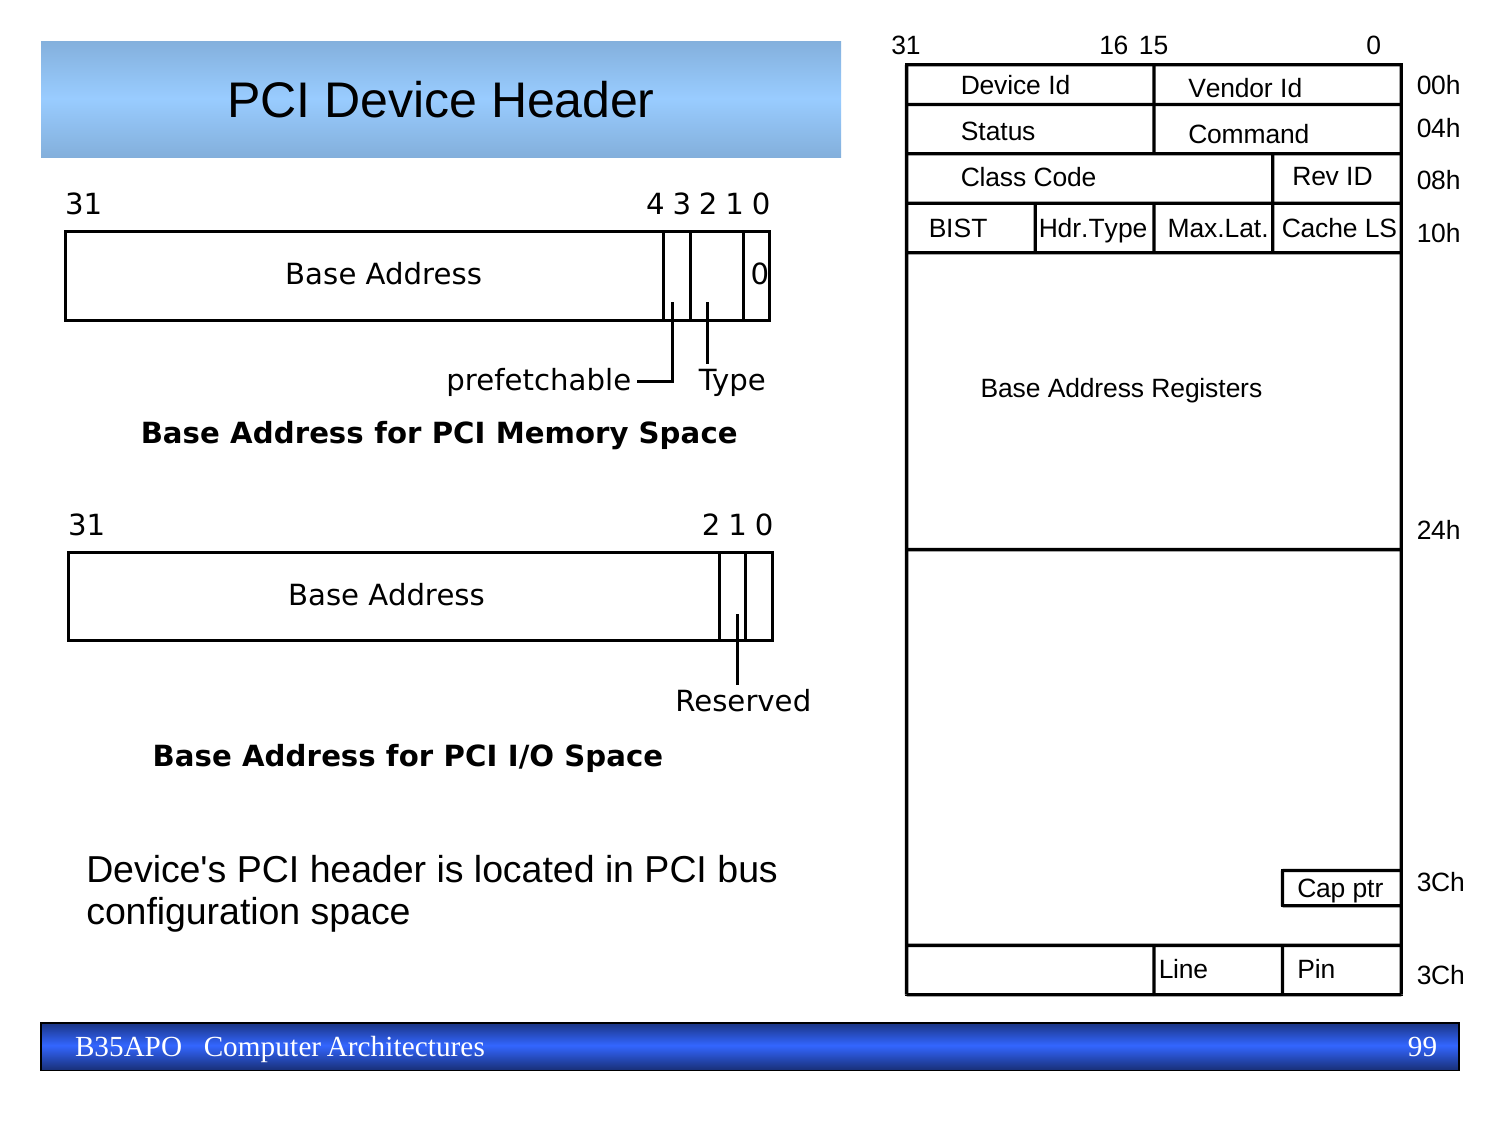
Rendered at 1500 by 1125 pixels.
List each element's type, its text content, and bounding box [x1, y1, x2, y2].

chart [863, 22, 1480, 1026]
text_box Device's PCI header is located in PCI bus configuration space [71, 841, 806, 940]
title PCI Device Header [41, 41, 842, 158]
